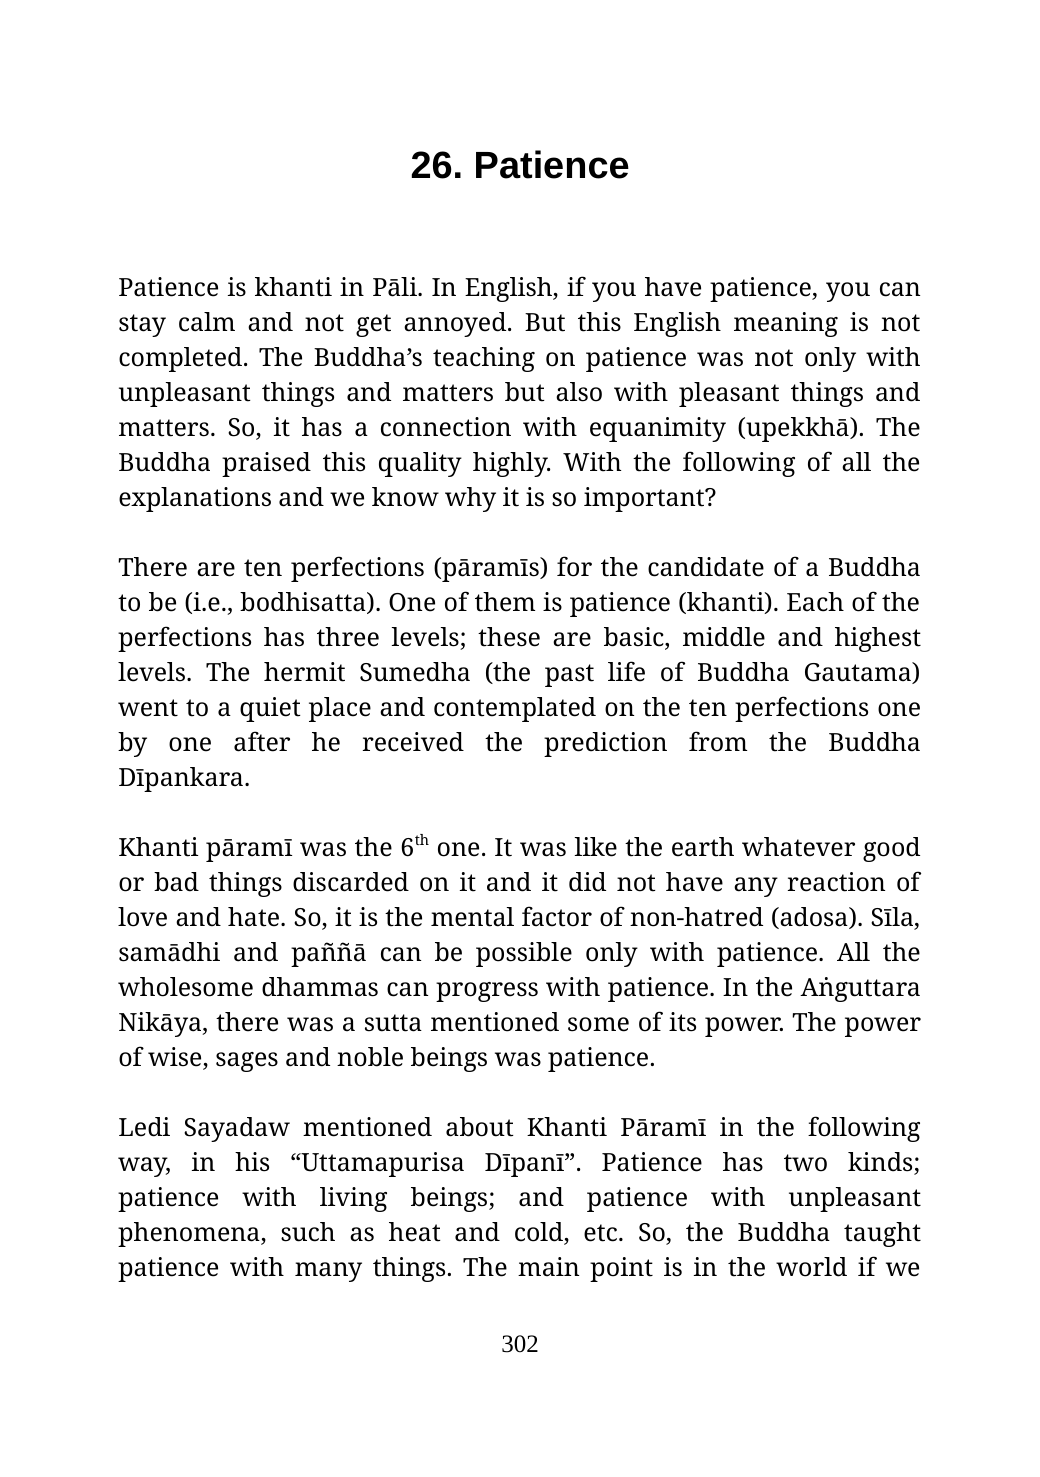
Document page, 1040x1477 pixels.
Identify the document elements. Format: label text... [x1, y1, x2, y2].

subtitle 26. Patience [118, 143, 922, 187]
text Patience is khanti in Pāli. In English, if you have patience, you can stay calm and not get annoyed. But this English meaning is not completed. The Buddha’s teaching on patience was not only with unpleasant things and matters but also with pleasant things and matters. So, it has a connection with equanimity (upekkhā). The Buddha praised this quality highly. With the following of all the explanations and we know why it is so important? There are ten perfections (pāramīs) for the candidate of a Buddha to be (i.e., bodhisatta). One of them is patience (khanti). Each of the perfections has three levels; these are basic, middle and highest levels. The hermit Sumedha (the past life of Buddha Gautama) went to a quiet place and contemplated on the ten perfections one by one after he received the prediction from the Buddha Dīpankara. Khanti pāramī was the 6th one. It was like the earth whatever good or bad things discarded on it and it did not have any reaction of love and hate. So, it is the mental factor of non-hatred (adosa). Sīla, samādhi and paññā can be possible only with patience. All the wholesome dhammas can progress with patience. In the Aṅguttara Nikāya, there was a sutta mentioned some of its power. The power of wise, sages and noble beings was patience. Ledi Sayadaw mentioned about Khanti Pāramī in the following way, in his “Uttamapurisa Dīpanī”. Patience has two kinds; patience with living beings; and patience with unpleasant phenomena, such as heat and cold, etc. So, the Buddha taught patience with many things. The main point is in the world if we [118, 268, 922, 1283]
